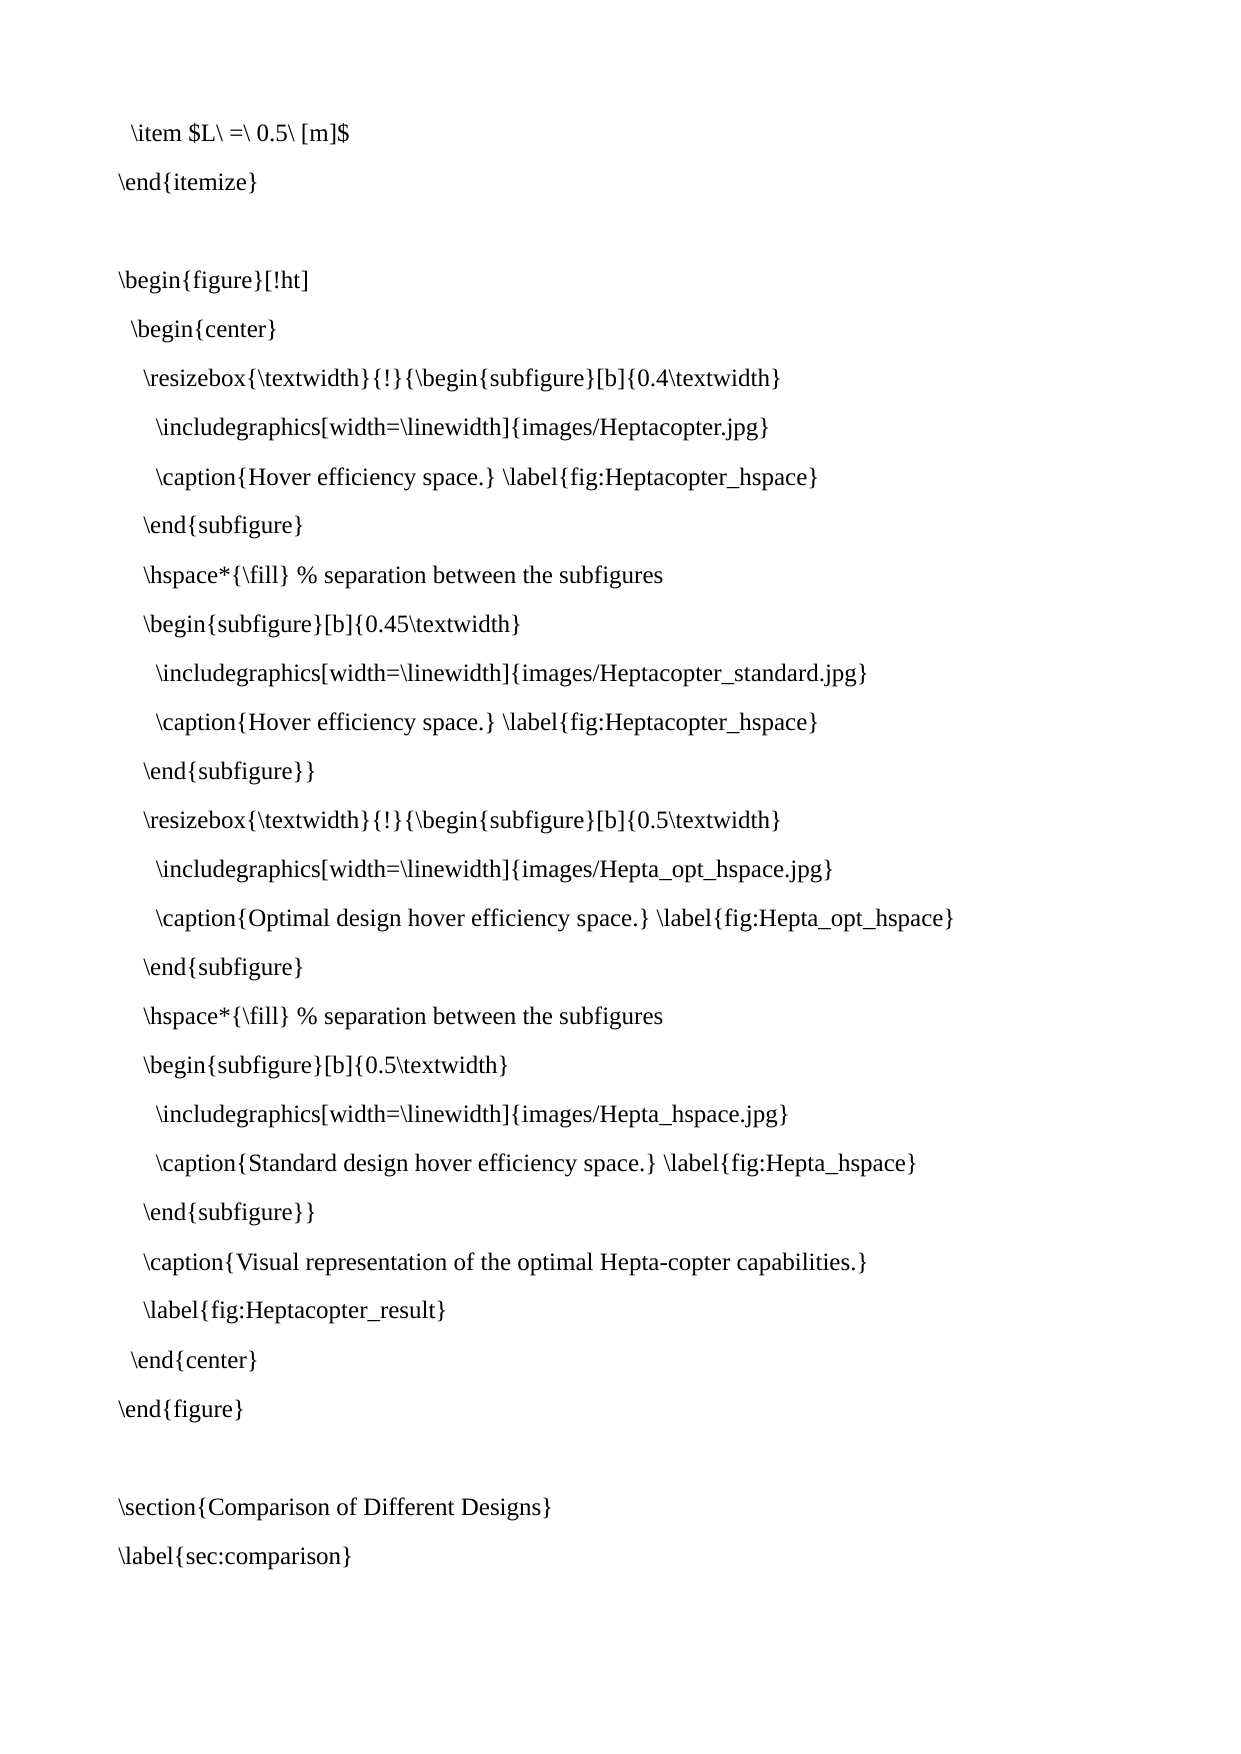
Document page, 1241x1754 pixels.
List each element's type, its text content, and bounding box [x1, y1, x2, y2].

text \caption{Optimal design hover efficiency space.} \label{fig:Hepta_opt_hspace} [118, 903, 1122, 932]
text \caption{Visual representation of the optimal Hepta-copter capabilities.} [118, 1247, 1122, 1275]
text \end{subfigure} [118, 952, 1122, 981]
text \begin{subfigure}[b]{0.45\textwidth} [118, 609, 1122, 637]
text \hspace*{\fill} % separation between the subfigures [118, 1001, 1122, 1030]
text \includegraphics[width=\linewidth]{images/Hepta_opt_hspace.jpg} [118, 854, 1122, 883]
text \end{subfigure}} [118, 1197, 1122, 1226]
text \label{fig:Heptacopter_result} [118, 1296, 1122, 1324]
text \includegraphics[width=\linewidth]{images/Hepta_hspace.jpg} [118, 1099, 1122, 1128]
text \resizebox{\textwidth}{!}{\begin{subfigure}[b]{0.5\textwidth} [118, 805, 1122, 834]
text \label{sec:comparison} [118, 1541, 1122, 1570]
text \includegraphics[width=\linewidth]{images/Heptacopter.jpg} [118, 412, 1122, 441]
text \includegraphics[width=\linewidth]{images/Heptacopter_standard.jpg} [118, 658, 1122, 687]
text \end{subfigure} [118, 511, 1122, 539]
text \hspace*{\fill} % separation between the subfigures [118, 560, 1122, 588]
text \caption{Standard design hover efficiency space.} \label{fig:Hepta_hspace} [118, 1148, 1122, 1177]
text \end{itemize} [118, 167, 1122, 196]
text \resizebox{\textwidth}{!}{\begin{subfigure}[b]{0.4\textwidth} [118, 363, 1122, 392]
text \end{subfigure}} [118, 756, 1122, 785]
text \begin{subfigure}[b]{0.5\textwidth} [118, 1050, 1122, 1079]
text \begin{figure}[!ht] [118, 265, 1122, 294]
text \section{Comparison of Different Designs} [118, 1492, 1122, 1521]
text \end{center} [118, 1345, 1122, 1373]
text \end{figure} [118, 1394, 1122, 1422]
text \caption{Hover efficiency space.} \label{fig:Heptacopter_hspace} [118, 462, 1122, 490]
text \item $L\ =\ 0.5\ [m]$ [118, 118, 1122, 147]
text \caption{Hover efficiency space.} \label{fig:Heptacopter_hspace} [118, 707, 1122, 736]
text \begin{center} [118, 314, 1122, 343]
